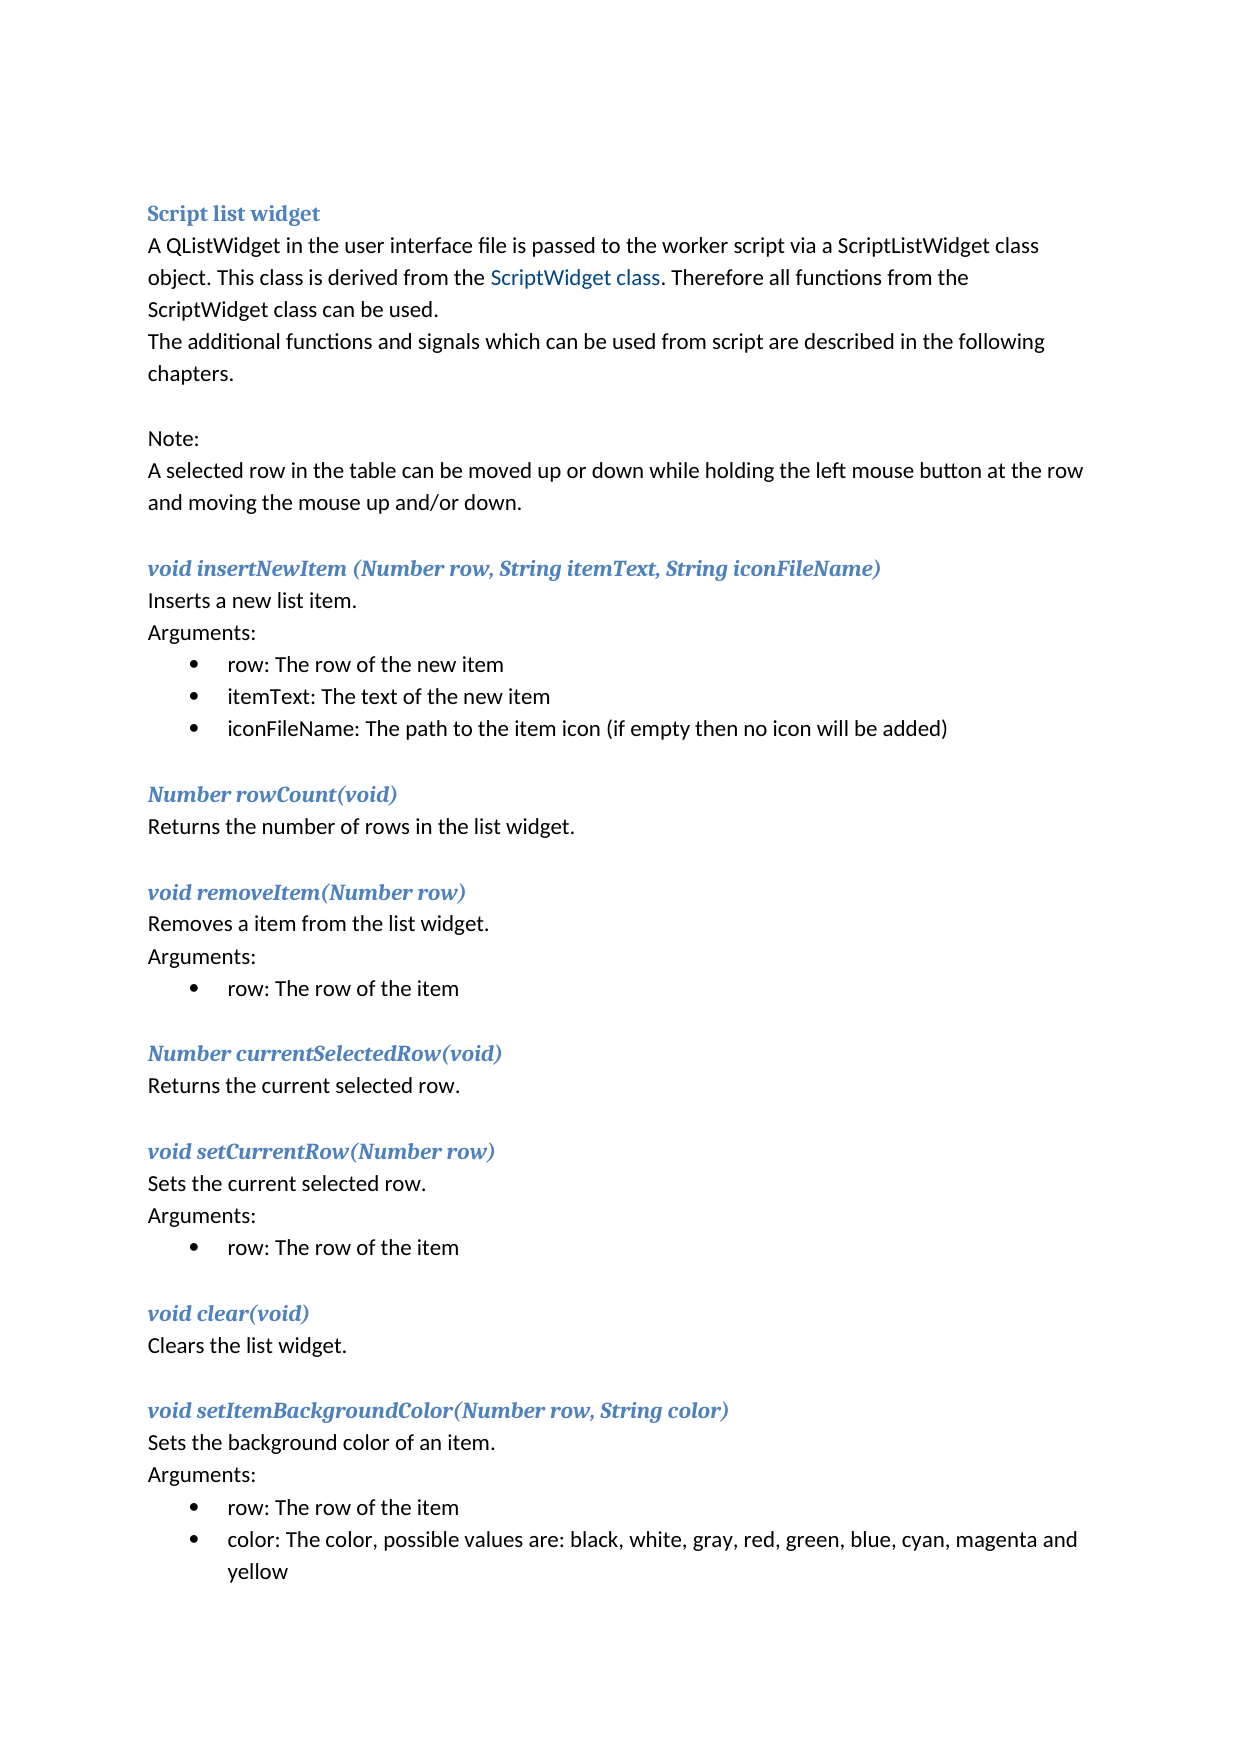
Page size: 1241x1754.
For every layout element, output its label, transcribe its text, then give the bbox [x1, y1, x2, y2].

text Inserts a new list item. [148, 586, 1093, 614]
list itemText: The text of the new item [190, 682, 1093, 710]
text Arguments: [148, 1201, 1093, 1229]
text Returns the number of rows in the list widget. [148, 812, 1093, 840]
subtitle void setCurrentRow(Number row) [148, 1139, 1093, 1165]
text Returns the current selected row. [148, 1071, 1093, 1099]
list iconFileName: The path to the item icon (if empty then no icon will be added) [190, 714, 1093, 743]
text A QListWidget in the user interface file is passed to the worker script via a ScriptListWidget class object. This class is derived from the ScriptWidget class. Therefore all functions from the ScriptWidget class can be used. [148, 231, 1093, 323]
text The additional functions and signals which can be used from script are described in the following chapters. [148, 327, 1093, 388]
subtitle void insertNewItem (Number row, String itemText, String iconFileName) [148, 556, 1093, 582]
subtitle Script list widget [148, 201, 1093, 227]
subtitle Number currentSelectedRow(void) [148, 1041, 1093, 1068]
text Clears the list widget. [148, 1331, 1093, 1359]
text A selected row in the table can be moved up or down while holding the left mouse button at the row and moving the mouse up and/or down. [148, 456, 1093, 516]
list row: The row of the item [190, 1233, 1093, 1261]
text Removes a item from the list widget. [148, 909, 1093, 938]
text Arguments: [148, 618, 1093, 646]
subtitle void removeItem(Number row) [148, 879, 1093, 906]
text Sets the current selected row. [148, 1169, 1093, 1197]
subtitle void clear(void) [148, 1301, 1093, 1327]
subtitle void setItemBackgroundColor(Number row, String color) [148, 1398, 1093, 1424]
subtitle Number rowCount(void) [148, 782, 1093, 808]
list color: The color, possible values are: black, white, gray, red, green, blue, cyan, magenta and yellow [190, 1525, 1093, 1585]
text Arguments: [148, 942, 1093, 970]
text Sets the background color of an item. [148, 1428, 1093, 1456]
list row: The row of the item [190, 1493, 1093, 1521]
list row: The row of the item [190, 974, 1093, 1002]
list row: The row of the new item [190, 650, 1093, 678]
text Arguments: [148, 1461, 1093, 1488]
text Note: [148, 424, 1093, 452]
